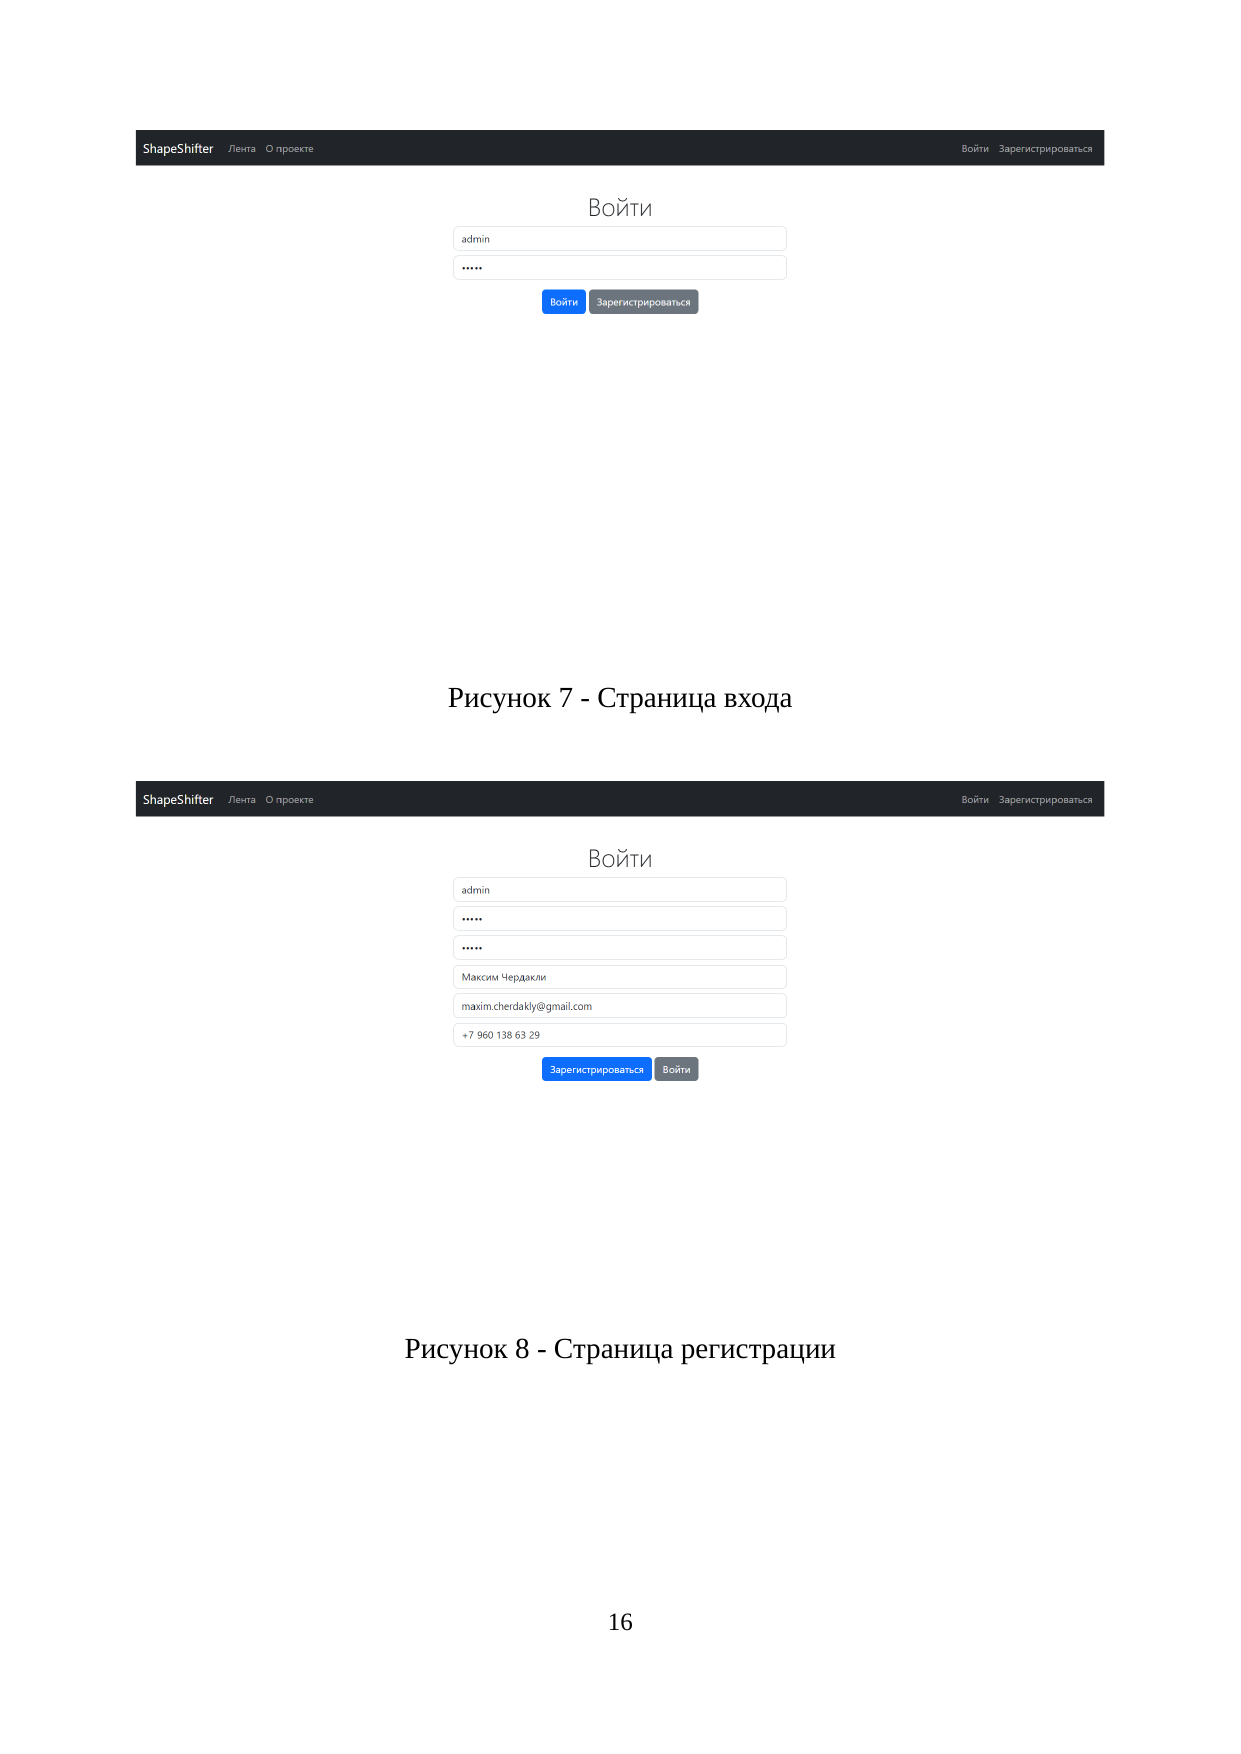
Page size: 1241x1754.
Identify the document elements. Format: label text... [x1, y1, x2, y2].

text Рисунок 8 - Страница регистрации [136, 1327, 1104, 1365]
picture [135, 781, 1105, 1327]
picture [135, 130, 1105, 676]
text Рисунок 7 - Страница входа [136, 676, 1104, 714]
